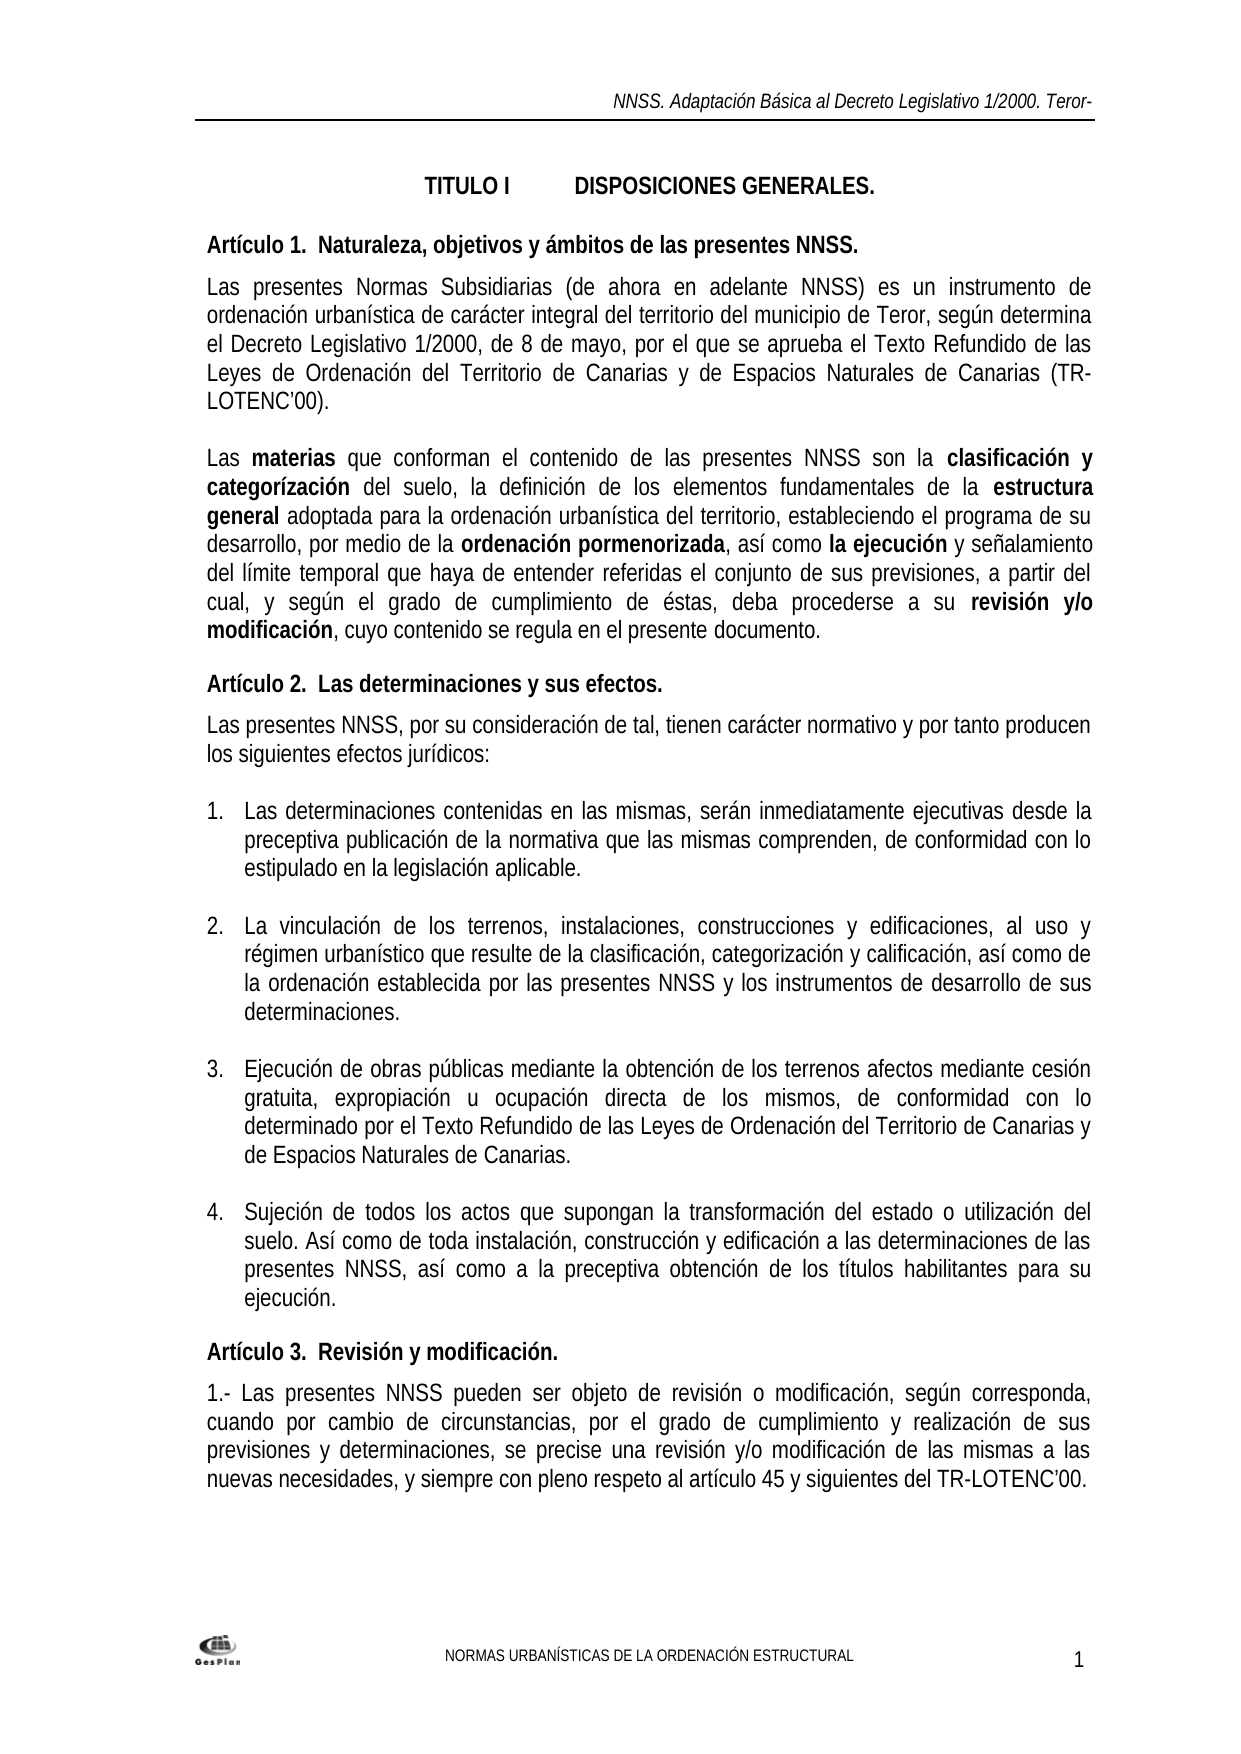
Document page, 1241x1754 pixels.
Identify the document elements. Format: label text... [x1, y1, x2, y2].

subtitle Artículo 3. Revisión y modificación. [207, 1337, 1107, 1365]
picture [195, 1635, 240, 1665]
text Artículo 1. Naturaleza, objetivos y ámbitos de las presentes NNSS. [207, 230, 1107, 259]
subtitle TITULO I DISPOSICIONES GENERALES. [424, 171, 1107, 199]
list Sujeción de todos los actos que supongan la transformación del estado o utilización del suelo. Así como de toda instalación, construcción y edificación a las determinaciones de las presentes NNSS, así como a la preceptiva obtención de los títulos habilitantes para su ejecución. [207, 1197, 1093, 1312]
text Las presentes Normas Subsidiarias (de ahora en adelante NNSS) es un instrumento de ordenación urbanística de carácter integral del territorio del municipio de Teror, según determina el Decreto Legislativo 1/2000, de 8 de mayo, por el que se aprueba el Texto Refundido de las Leyes de Ordenación del Territorio de Canarias y de Espacios Naturales de Canarias (TR- LOTENC’00). [207, 272, 1093, 415]
text Las presentes NNSS, por su consideración de tal, tienen carácter normativo y por tanto producen los siguientes efectos jurídicos: [207, 710, 1093, 767]
list Las determinaciones contenidas en las mismas, serán inmediatamente ejecutivas desde la preceptiva publicación de la normativa que las mismas comprenden, de conformidad con lo estipulado en la legislación aplicable. [207, 796, 1093, 882]
text Las materias que conforman el contenido de las presentes NNSS son la clasificación y categorízación del suelo, la definición de los elementos fundamentales de la estructura general adoptada para la ordenación urbanística del territorio, estableciendo el programa de su desarrollo, por medio de la ordenación pormenorizada, así como la ejecución y señalamiento del límite temporal que haya de entender referidas el conjunto de sus previsiones, a partir del cual, y según el grado de cumplimiento de éstas, deba procederse a su revisión y/o modificación, cuyo contenido se regula en el presente documento. [207, 443, 1093, 644]
text 1.- Las presentes NNSS pueden ser objeto de revisión o modificación, según corresponda, cuando por cambio de circunstancias, por el grado de cumplimiento y realización de sus previsiones y determinaciones, se precise una revisión y/o modificación de las mismas a las nuevas necesidades, y siempre con pleno respeto al artículo 45 y siguientes del TR-LOTENC’00. [207, 1378, 1093, 1492]
list La vinculación de los terrenos, instalaciones, construcciones y edificaciones, al uso y régimen urbanístico que resulte de la clasificación, categorización y calificación, así como de la ordenación establecida por las presentes NNSS y los instrumentos de desarrollo de sus determinaciones. [207, 911, 1093, 1025]
list Ejecución de obras públicas mediante la obtención de los terrenos afectos mediante cesión gratuita, expropiación u ocupación directa de los mismos, de conformidad con lo determinado por el Texto Refundido de las Leyes de Ordenación del Territorio de Canarias y de Espacios Naturales de Canarias. [207, 1054, 1093, 1168]
subtitle Artículo 2. Las determinaciones y sus efectos. [207, 669, 1107, 698]
